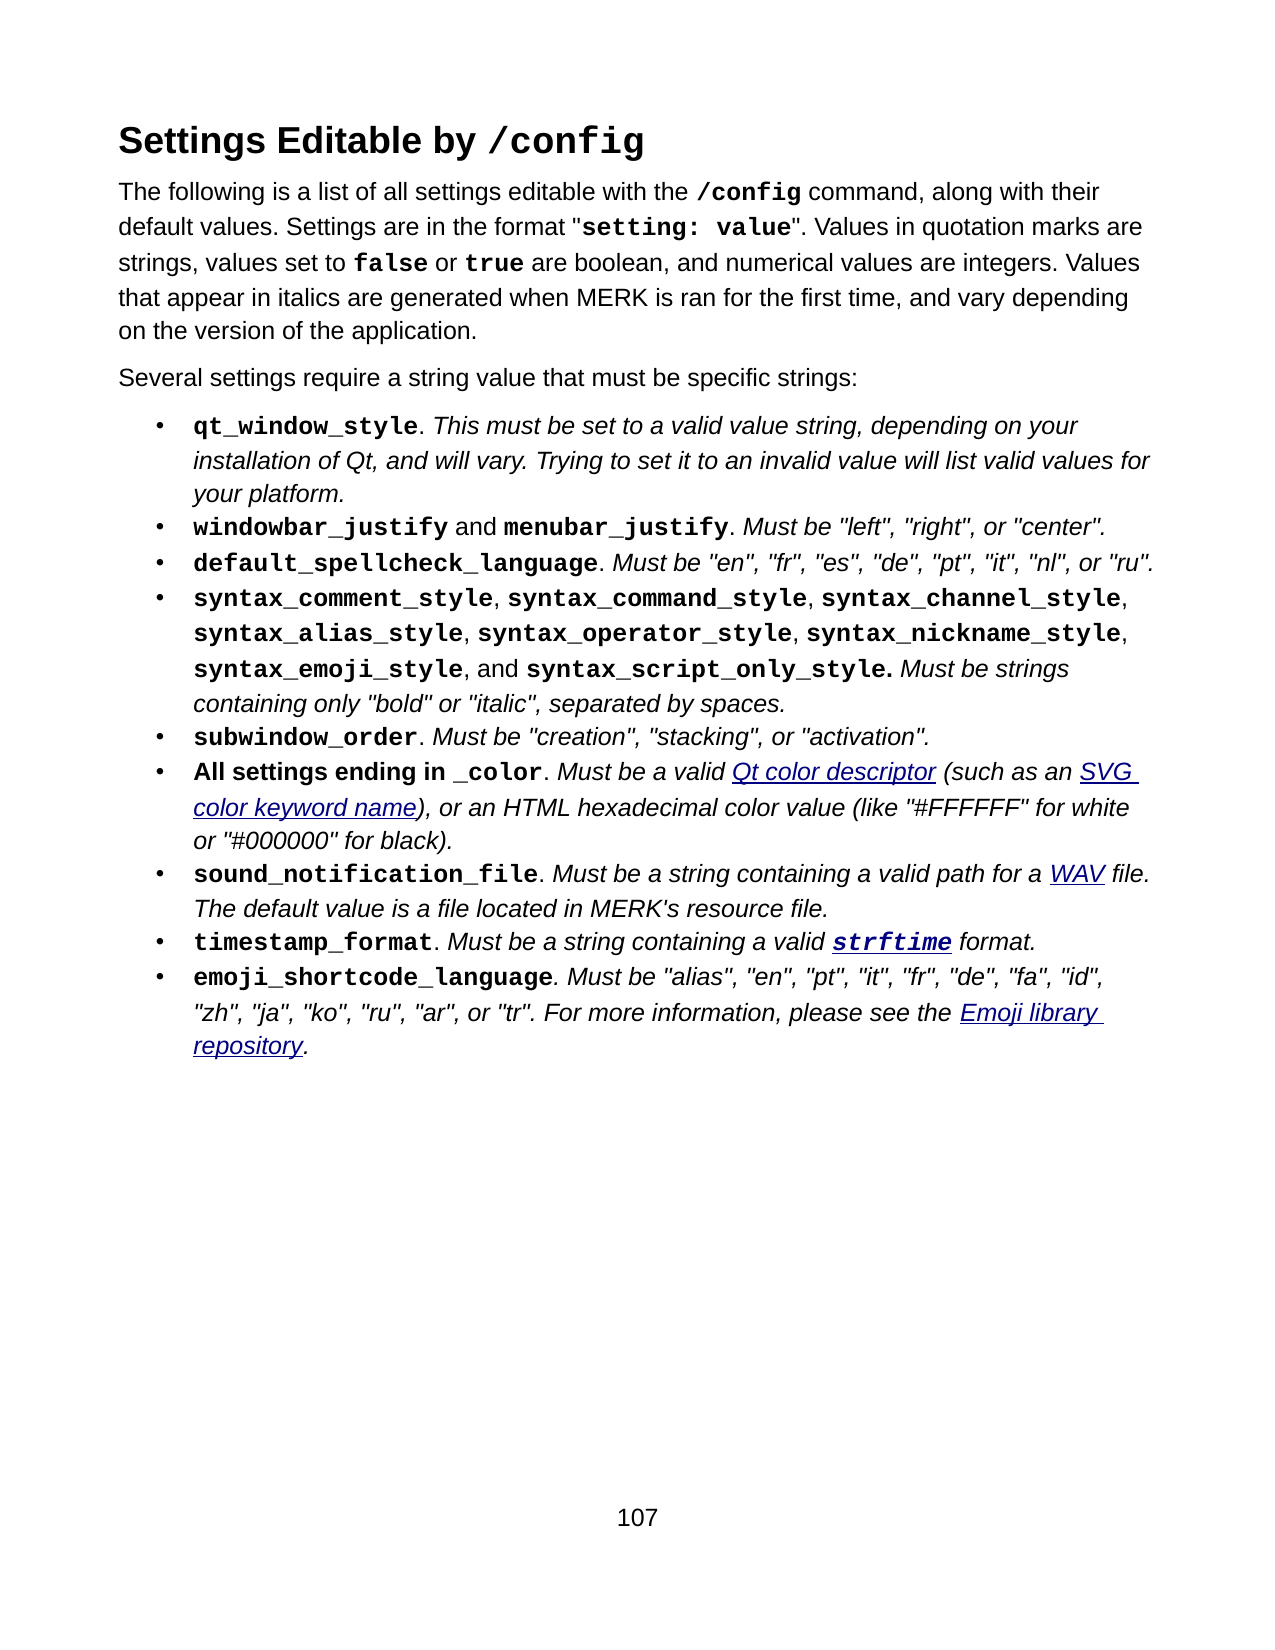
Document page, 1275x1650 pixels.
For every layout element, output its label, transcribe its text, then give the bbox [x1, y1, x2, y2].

list All settings ending in _color. Must be a valid Qt color descriptor (such as an SVG color keyword name), or an HTML hexadecimal color value (like "#FFFFFF" for white or "#000000" for black). [156, 757, 1157, 854]
list subwindow_order. Must be "creation", "stacking", or "activation". [156, 722, 1157, 753]
subtitle Settings Editable by /config [118, 118, 1157, 164]
list sound_notification_file. Must be a string containing a valid path for a WAV file. The default value is a file located in MERK's resource file. [156, 859, 1157, 923]
list qt_window_style. This must be set to a valid value string, depending on your installation of Qt, and will vary. Trying to set it to an invalid value will list valid values for your platform. [156, 411, 1157, 508]
list timestamp_format. Must be a string containing a valid strftime format. [156, 927, 1157, 958]
text The following is a list of all settings editable with the /config command, along with their default values. Settings are in the format "setting: value". Values in quotation marks are strings, values set to false or true are boolean, and numerical values are integers. Values that appear in italics are generated when MERK is ran for the first time, and vary depending on the version of the application. [118, 177, 1157, 344]
list windowbar_justify and menubar_justify. Must be "left", "right", or "center". [156, 512, 1157, 543]
list syntax_comment_style, syntax_command_style, syntax_channel_style, syntax_alias_style, syntax_operator_style, syntax_nickname_style, syntax_emoji_style, and syntax_script_only_style. Must be strings containing only "bold" or "italic", separated by spaces. [156, 583, 1157, 718]
list emoji_shortcode_language. Must be "alias", "en", "pt", "it", "fr", "de", "fa", "id", "zh", "ja", "ko", "ru", "ar", or "tr". For more information, please see the Emoji library repository. [156, 962, 1157, 1059]
list default_spellcheck_language. Must be "en", "fr", "es", "de", "pt", "it", "nl", or "ru". [156, 548, 1157, 579]
text Several settings require a string value that must be specific strings: [118, 363, 1157, 392]
